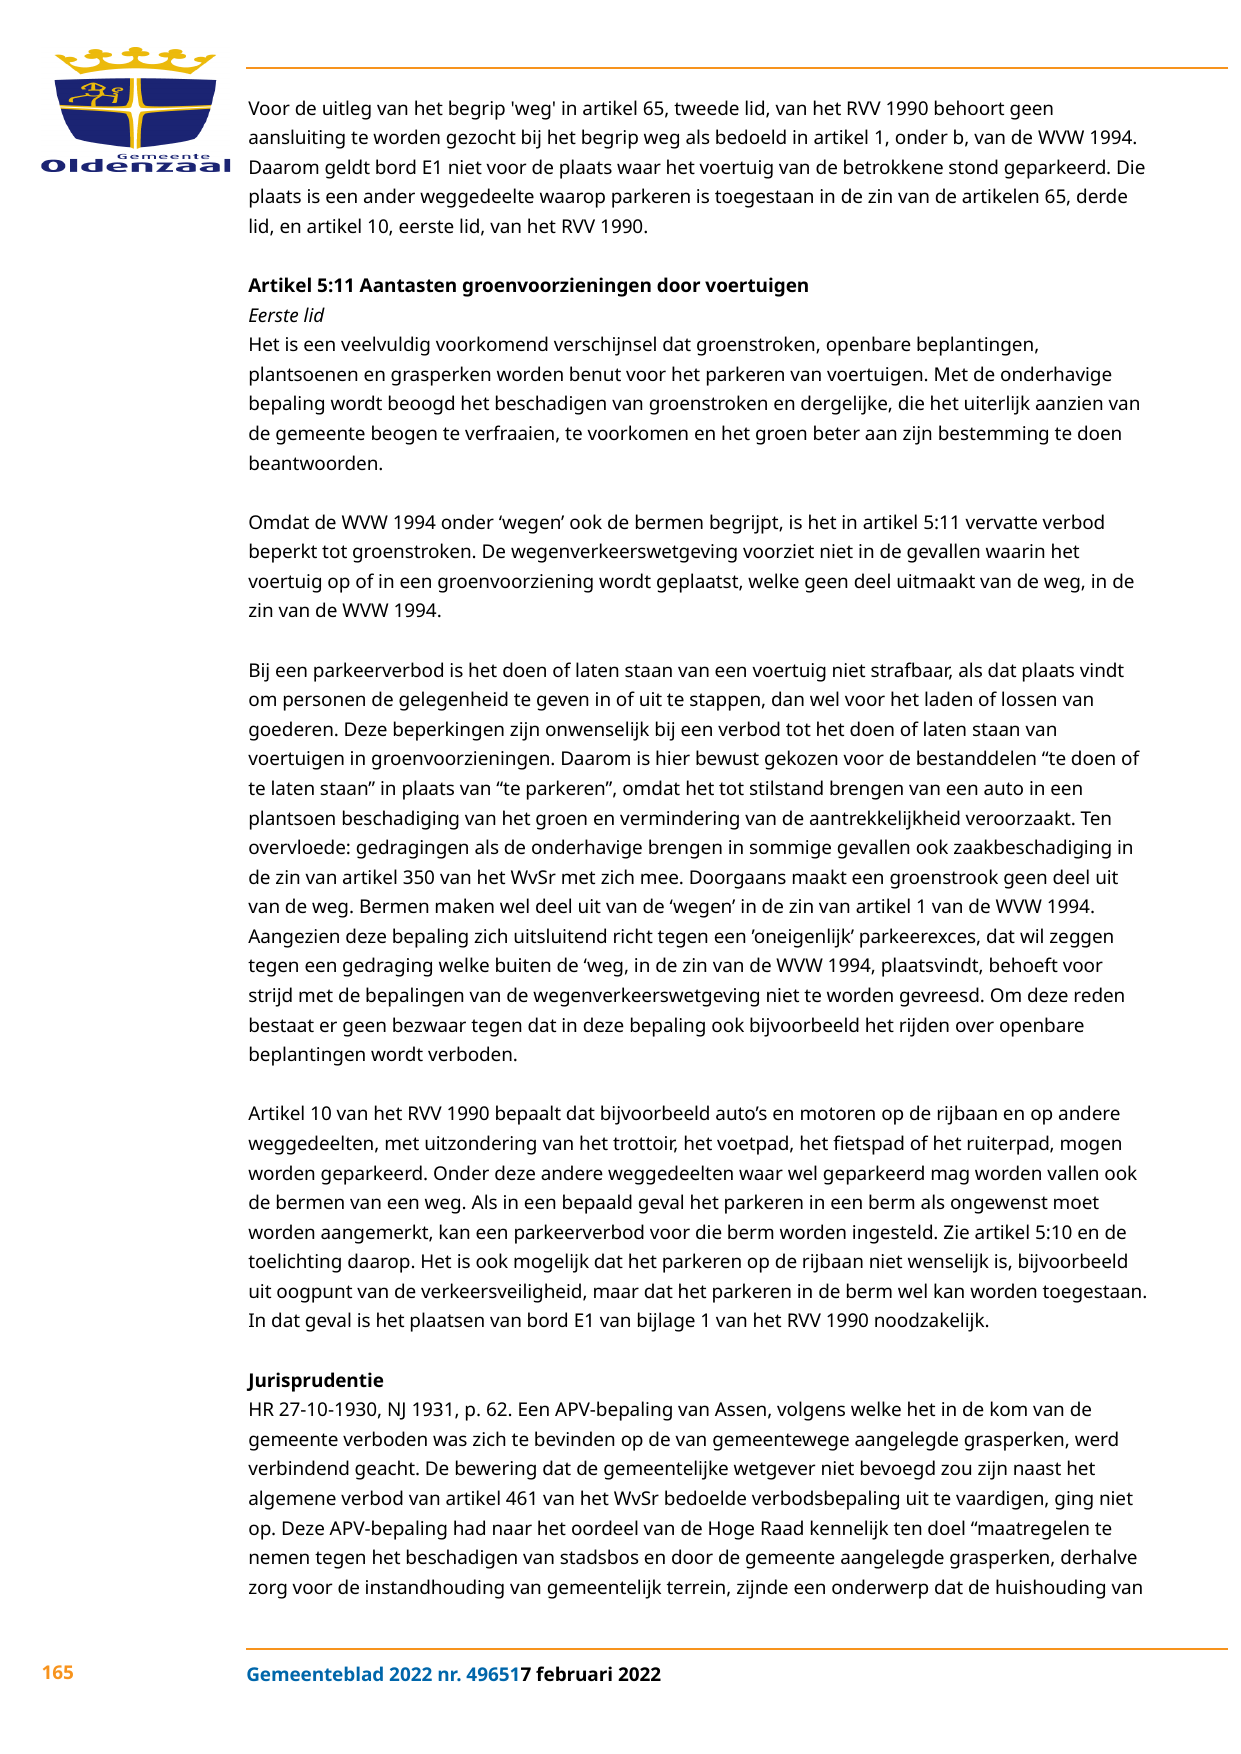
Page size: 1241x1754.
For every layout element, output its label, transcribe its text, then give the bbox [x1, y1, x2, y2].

text Artikel 10 van het RVV 1990 bepaalt dat bijvoorbeeld auto’s en motoren op de rijbaan en op andere weggedeelten, met uitzondering van het trottoir, het voetpad, het fietspad of het ruiterpad, mogen worden geparkeerd. Onder deze andere weggedeelten waar wel geparkeerd mag worden vallen ook de bermen van een weg. Als in een bepaald geval het parkeren in een berm als ongewenst moet worden aangemerkt, kan een parkeerverbod voor die berm worden ingesteld. Zie artikel 5:10 en de toelichting daarop. Het is ook mogelijk dat het parkeren op de rijbaan niet wenselijk is, bijvoorbeeld uit oogpunt van de verkeersveiligheid, maar dat het parkeren in de berm wel kan worden toegestaan. In dat geval is het plaatsen van bord E1 van bijlage 1 van het RVV 1990 noodzakelijk. [248, 1101, 1152, 1333]
text Bij een parkeerverbod is het doen of laten staan van een voertuig niet strafbaar, als dat plaats vindt om personen de gelegenheid te geven in of uit te stappen, dan wel voor het laden of lossen van goederen. Deze beperkingen zijn onwenselijk bij een verbod tot het doen of laten staan van voertuigen in groenvoorzieningen. Daarom is hier bewust gekozen voor de bestanddelen “te doen of te laten staan” in plaats van “te parkeren”, omdat het tot stilstand brengen van een auto in een plantsoen beschadiging van het groen en vermindering van de aantrekkelijkheid veroorzaakt. Ten overvloede: gedragingen als de onderhavige brengen in sommige gevallen ook zaakbeschadiging in de zin van artikel 350 van het WvSr met zich mee. Doorgaans maakt een groenstrook geen deel uit van de weg. Bermen maken wel deel uit van de ‘wegen’ in de zin van artikel 1 van de WVW 1994. Aangezien deze bepaling zich uitsluitend richt tegen een ’oneigenlijk’ parkeerexces, dat wil zeggen tegen een gedraging welke buiten de ‘weg, in de zin van de WVW 1994, plaatsvindt, behoeft voor strijd met de bepalingen van de wegenverkeerswetgeving niet te worden gevreesd. Om deze reden bestaat er geen bezwaar tegen dat in deze bepaling ook bijvoorbeeld het rijden over openbare beplantingen wordt verboden. [248, 657, 1152, 1067]
text Voor de uitleg van het begrip 'weg' in artikel 65, tweede lid, van het RVV 1990 behoort geen aansluiting te worden gezocht bij het begrip weg als bedoeld in artikel 1, onder b, van de WVW 1994. Daarom geldt bord E1 niet voor de plaats waar het voertuig van de betrokkene stond geparkeerd. Die plaats is een ander weggedeelte waarop parkeren is toegestaan in de zin van de artikelen 65, derde lid, en artikel 10, eerste lid, van het RVV 1990. [248, 95, 1152, 239]
picture [41, 47, 231, 172]
text Jurisprudentie [248, 1367, 1152, 1393]
text Artikel 5:11 Aantasten groenvoorzieningen door voertuigen [248, 272, 1152, 298]
text HR 27-10-1930, NJ 1931, p. 62. Een APV-bepaling van Assen, volgens welke het in de kom van de gemeente verboden was zich te bevinden op de van gemeentewege aangelegde grasperken, werd verbindend geacht. De bewering dat de gemeentelijke wetgever niet bevoegd zou zijn naast het algemene verbod van artikel 461 van het WvSr bedoelde verbodsbepaling uit te vaardigen, ging niet op. Deze APV-bepaling had naar het oordeel van de Hoge Raad kennelijk ten doel “maatregelen te nemen tegen het beschadigen van stadsbos en door de gemeente aangelegde grasperken, derhalve zorg voor de instandhouding van gemeentelijk terrein, zijnde een onderwerp dat de huishouding van [248, 1396, 1152, 1600]
text Het is een veelvuldig voorkomend verschijnsel dat groenstroken, openbare beplantingen, plantsoenen en grasperken worden benut voor het parkeren van voertuigen. Met de onderhavige bepaling wordt beoogd het beschadigen van groenstroken en dergelijke, die het uiterlijk aanzien van de gemeente beogen te verfraaien, te voorkomen en het groen beter aan zijn bestemming te doen beantwoorden. [248, 331, 1152, 476]
text Omdat de WVW 1994 onder ‘wegen’ ook de bermen begrijpt, is het in artikel 5:11 vervatte verbod beperkt tot groenstroken. De wegenverkeerswetgeving voorziet niet in de gevallen waarin het voertuig op of in een groenvoorziening wordt geplaatst, welke geen deel uitmaakt van de weg, in de zin van de WVW 1994. [248, 509, 1152, 623]
text Eerste lid [248, 302, 1152, 328]
